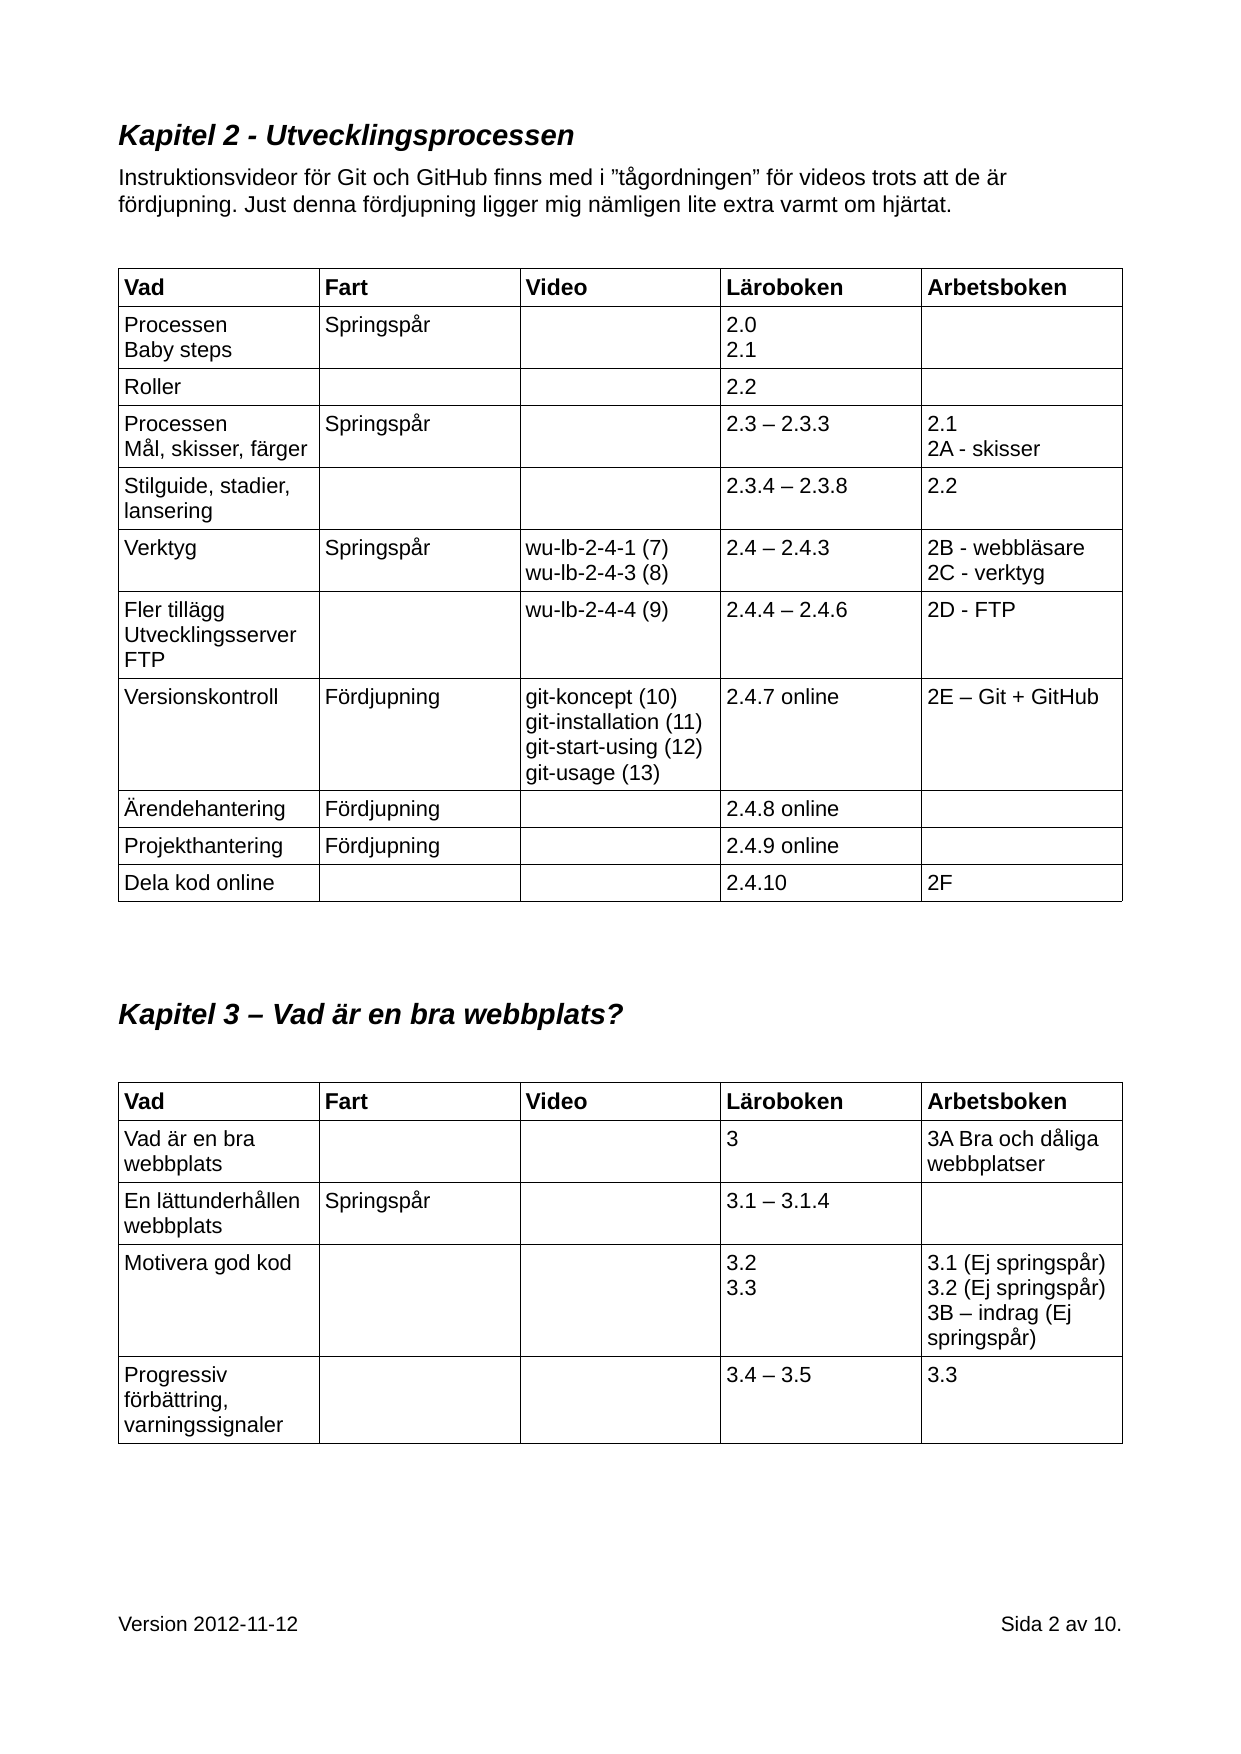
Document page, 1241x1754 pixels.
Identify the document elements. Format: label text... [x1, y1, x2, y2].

table_cell 3.3 [922, 1357, 1122, 1443]
table_cell [320, 369, 520, 405]
table_header Video [521, 269, 720, 306]
table_cell [521, 1245, 720, 1356]
table_cell [320, 865, 520, 901]
table_cell [521, 865, 720, 901]
table_cell [922, 307, 1122, 368]
table_header Vad [119, 269, 319, 306]
table_cell 2.2 [922, 468, 1122, 529]
table_cell 3 [721, 1121, 921, 1182]
table_cell 2.4.8 online [721, 791, 921, 827]
table_cell 2.4 – 2.4.3 [721, 530, 921, 591]
table_cell Stilguide, stadier, lansering [119, 468, 319, 529]
table_cell [922, 369, 1122, 405]
table_cell Springspår [320, 307, 520, 368]
table_cell Processen Mål, skisser, färger [119, 406, 319, 467]
table_cell 2.3.4 – 2.3.8 [721, 468, 921, 529]
table_cell git-koncept (10) git-installation (11) git-start-using (12) git-usage (13) [521, 679, 720, 790]
table_cell Motivera god kod [119, 1245, 319, 1356]
table_header Arbetsboken [922, 1083, 1122, 1120]
table_cell [320, 468, 520, 529]
table_cell Versionskontroll [119, 679, 319, 790]
table_cell 2.2 [721, 369, 921, 405]
table_cell wu-lb-2-4-1 (7) wu-lb-2-4-3 (8) [521, 530, 720, 591]
table_header Läroboken [721, 1083, 921, 1120]
table_cell [521, 307, 720, 368]
table_cell 3.4 – 3.5 [721, 1357, 921, 1443]
table_cell Progressiv förbättring, varningssignaler [119, 1357, 319, 1443]
table_cell 2.3 – 2.3.3 [721, 406, 921, 467]
table_cell Vad är en bra webbplats [119, 1121, 319, 1182]
table_cell Fördjupning [320, 679, 520, 790]
table_header Fart [320, 269, 520, 306]
table_cell Roller [119, 369, 319, 405]
table_cell 2E – Git + GitHub [922, 679, 1122, 790]
table_header Arbetsboken [922, 269, 1122, 306]
table_cell Projekthantering [119, 828, 319, 864]
table_cell 2.4.9 online [721, 828, 921, 864]
table_cell Springspår [320, 406, 520, 467]
table_cell Fördjupning [320, 791, 520, 827]
table_cell Ärendehantering [119, 791, 319, 827]
table_cell 3.1 – 3.1.4 [721, 1183, 921, 1244]
table_header Läroboken [721, 269, 921, 306]
table_header Video [521, 1083, 720, 1120]
table_cell 3.2 3.3 [721, 1245, 921, 1356]
table_cell [320, 1357, 520, 1443]
table_cell [922, 1183, 1122, 1244]
table_cell Springspår [320, 1183, 520, 1244]
table_cell [521, 1357, 720, 1443]
table_cell 2.4.10 [721, 865, 921, 901]
table_cell 2.0 2.1 [721, 307, 921, 368]
subtitle Kapitel 2 - Utvecklingsprocessen [118, 118, 1122, 152]
table_cell [521, 1121, 720, 1182]
table_cell 2.1 2A - skisser [922, 406, 1122, 467]
table_cell 2D - FTP [922, 592, 1122, 678]
table_cell 3.1 (Ej springspår) 3.2 (Ej springspår) 3B – indrag (Ej springspår) [922, 1245, 1122, 1356]
table_cell [521, 1183, 720, 1244]
table_cell [922, 828, 1122, 864]
table_cell 3A Bra och dåliga webbplatser [922, 1121, 1122, 1182]
table_cell Springspår [320, 530, 520, 591]
table_cell wu-lb-2-4-4 (9) [521, 592, 720, 678]
table_cell [320, 1121, 520, 1182]
table_header Fart [320, 1083, 520, 1120]
table_cell En lättunderhållen webbplats [119, 1183, 319, 1244]
table_cell Processen Baby steps [119, 307, 319, 368]
table_cell Fler tillägg Utvecklingsserver FTP [119, 592, 319, 678]
table_cell [521, 468, 720, 529]
text Instruktionsvideor för Git och GitHub finns med i ”tågordningen” för videos trots att de är fördjupning. Just denna fördjupning ligger mig nämligen lite extra varmt om hjärtat. [118, 164, 1122, 217]
table_cell [922, 791, 1122, 827]
table_cell Dela kod online [119, 865, 319, 901]
table_cell 2.4.4 – 2.4.6 [721, 592, 921, 678]
table_cell Verktyg [119, 530, 319, 591]
table_cell [521, 791, 720, 827]
table_cell 2B - webbläsare 2C - verktyg [922, 530, 1122, 591]
table_cell [320, 1245, 520, 1356]
table_cell 2.4.7 online [721, 679, 921, 790]
table_cell 2F [922, 865, 1122, 901]
table_cell [521, 369, 720, 405]
table_cell [521, 406, 720, 467]
subtitle Kapitel 3 – Vad är en bra webbplats? [118, 997, 1122, 1030]
table_cell [521, 828, 720, 864]
table_header Vad [119, 1083, 319, 1120]
table_cell Fördjupning [320, 828, 520, 864]
table_cell [320, 592, 520, 678]
